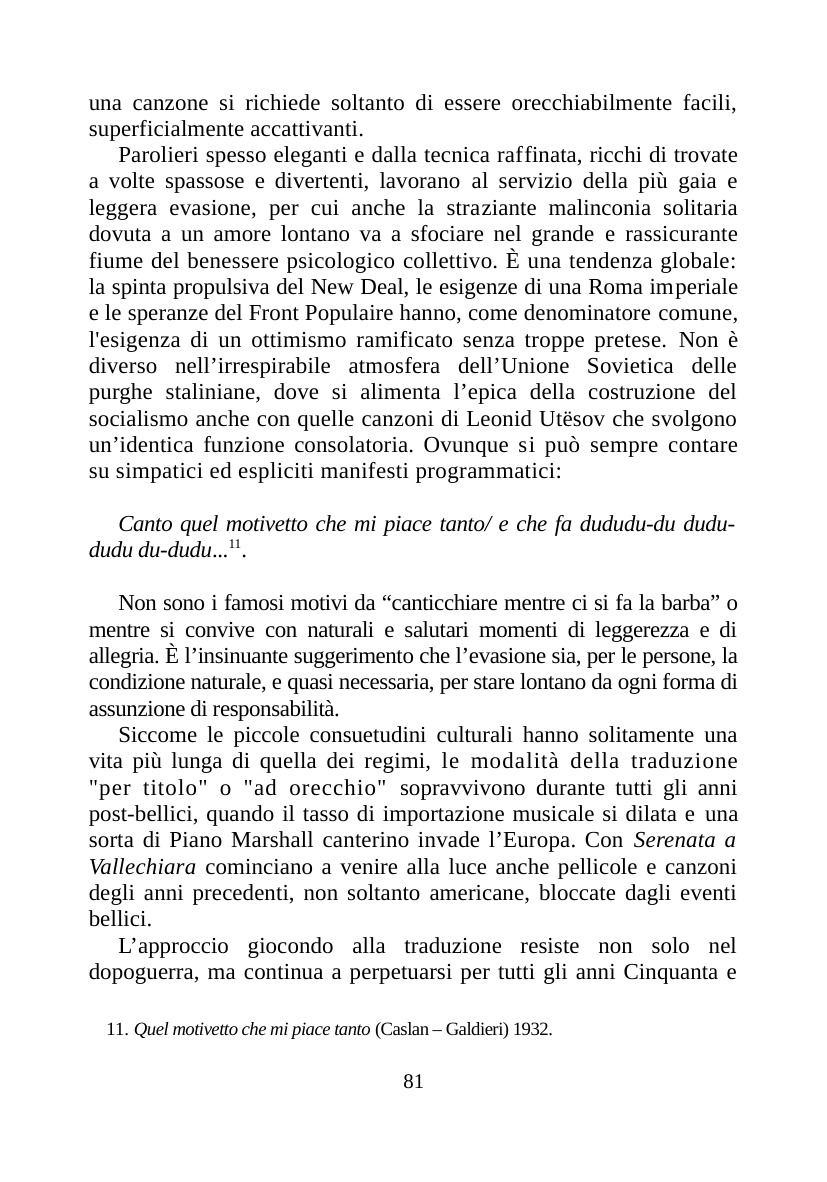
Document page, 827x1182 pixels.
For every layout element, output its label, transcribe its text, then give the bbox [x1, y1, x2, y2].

text Canto quel motivetto che mi piace tanto/ e che fa dududu-du dudu-dudu du-dudu.... [88, 510, 738, 563]
text una canzone si richiede soltanto di essere orecchiabilmente facili, superficialmente accattivanti. [88, 88, 738, 141]
text Siccome le piccole consuetudini culturali hanno solitamente una vita più lunga di quella dei regimi, le modalità della traduzione "per titolo" o "ad orecchio" sopravvivono durante tutti gli anni post-bellici, quando il tasso di importazione musicale si dilata e una sorta di Piano Marshall canterino invade l’Europa. Con Serenata a Vallechiara cominciano a venire alla luce anche pellicole e canzoni degli anni precedenti, non soltanto americane, bloccate dagli eventi bellici. [88, 721, 738, 932]
text Non sono i famosi motivi da “canticchiare mentre ci si fa la barba” o mentre si convive con naturali e salutari momenti di leggerezza e di allegria. È l’insinuante suggerimento che l’evasione sia, per le persone, la condizione naturale, e quasi necessaria, per stare lontano da ogni forma di assunzione di responsabilità. [88, 589, 738, 721]
text Quel motivetto che mi piace tanto (Caslan – Galdieri) 1932. [88, 1017, 738, 1039]
text L’approccio giocondo alla traduzione resiste non solo nel dopoguerra, ma continua a perpetuarsi per tutti gli anni Cinquanta e [88, 932, 738, 984]
text Parolieri spesso eleganti e dalla tecnica raffinata, ricchi di trovate a volte spassose e divertenti, lavorano al servizio della più gaia e leggera evasione, per cui anche la straziante malinconia solitaria dovuta a un amore lontano va a sfociare nel grande e rassicurante fiume del benessere psicologico collettivo. È una tendenza globale: la spinta propulsiva del New Deal, le esigenze di una Roma imperiale e le speranze del Front Populaire hanno, come denominatore comune, l'esigenza di un ottimismo ramificato senza troppe pretese. Non è diverso nell’irrespirabile atmosfera dell’Unione Sovietica delle purghe staliniane, dove si alimenta l’epica della costruzione del socialismo anche con quelle canzoni di Leonid Utësov che svolgono un’identica funzione consolatoria. Ovunque si può sempre contare su simpatici ed espliciti manifesti programmatici: [88, 141, 738, 484]
